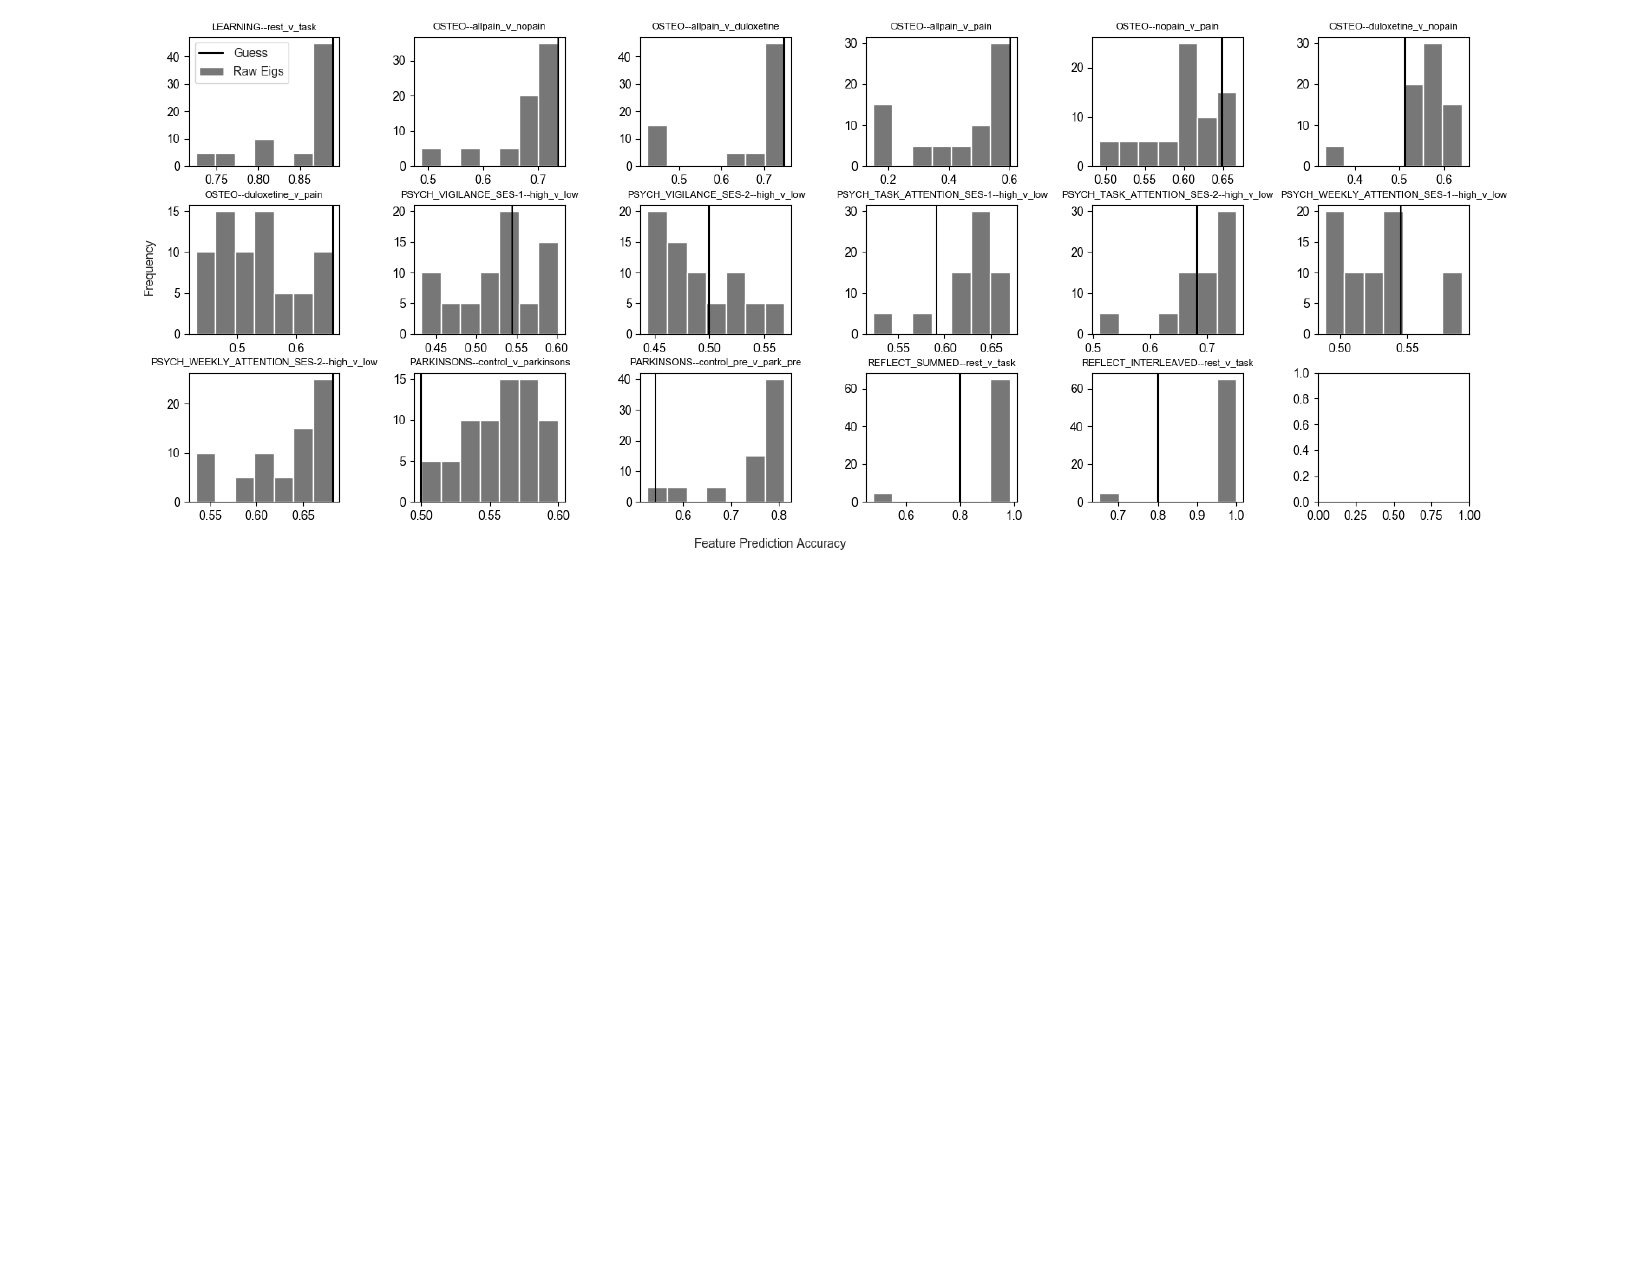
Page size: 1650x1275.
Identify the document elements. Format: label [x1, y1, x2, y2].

picture [118, 0, 1532, 568]
